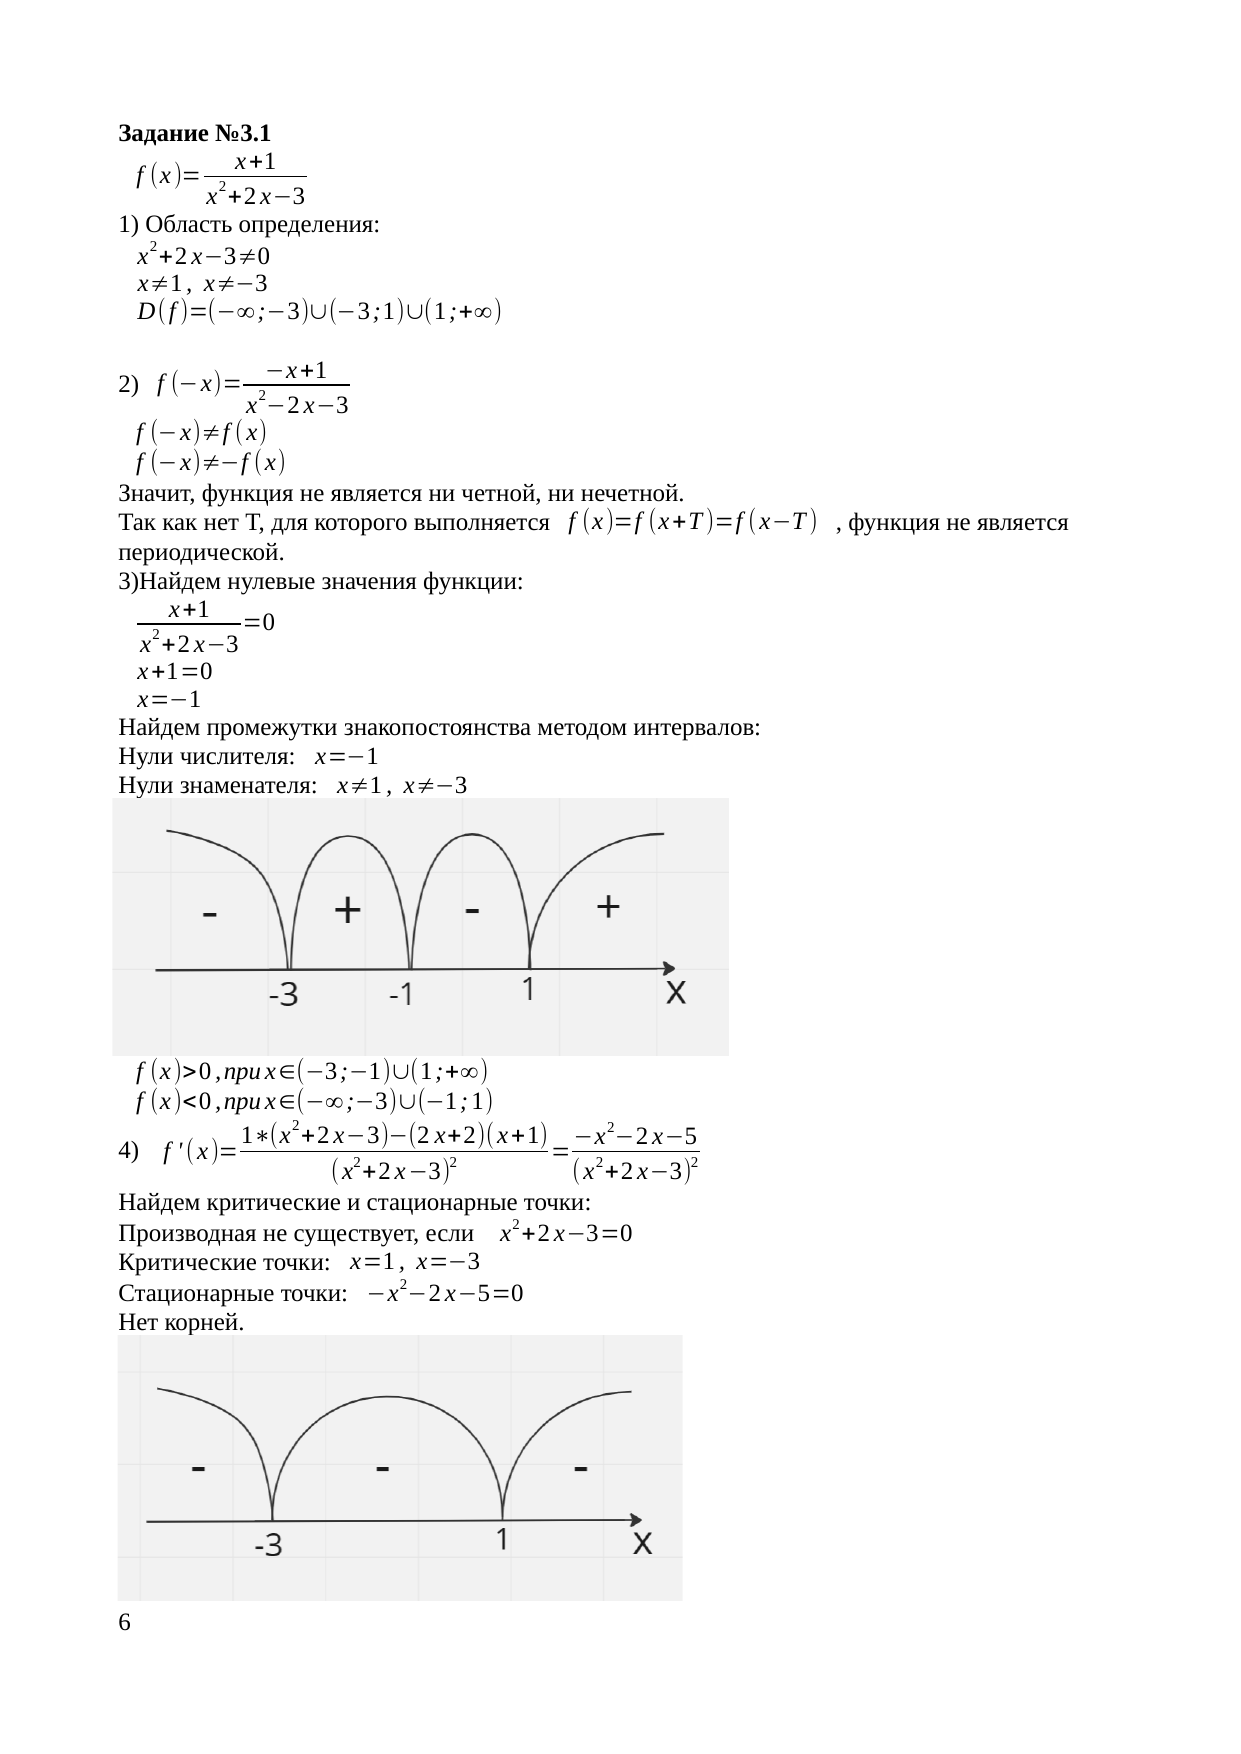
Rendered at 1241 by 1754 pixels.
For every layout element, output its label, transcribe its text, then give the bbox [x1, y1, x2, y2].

text 1) Область определения: [118, 209, 1122, 238]
text 4) [118, 1117, 1122, 1187]
text 2) [118, 356, 1122, 418]
text Найдем критические и стационарные точки: [118, 1187, 1122, 1215]
text Значит, функция не является ни четной, ни нечетной. [118, 478, 1122, 507]
picture [112, 798, 729, 1056]
text Производная не существует, если [118, 1215, 1122, 1247]
picture [117, 1335, 683, 1601]
text Критические точки: [118, 1247, 1122, 1275]
text Нет корней. [118, 1307, 1122, 1335]
text Стационарные точки: [118, 1275, 1122, 1307]
text Так как нет T, для которого выполняется, функция не является периодической. [118, 507, 1122, 566]
text Нули числителя: [118, 741, 1122, 770]
text Найдем промежутки знакопостоянства методом интервалов: [118, 712, 1122, 741]
text Нули знаменателя: [118, 770, 1122, 798]
text 3)Найдем нулевые значения функции: [118, 566, 1122, 594]
text Задание №3.1 [118, 118, 1122, 147]
